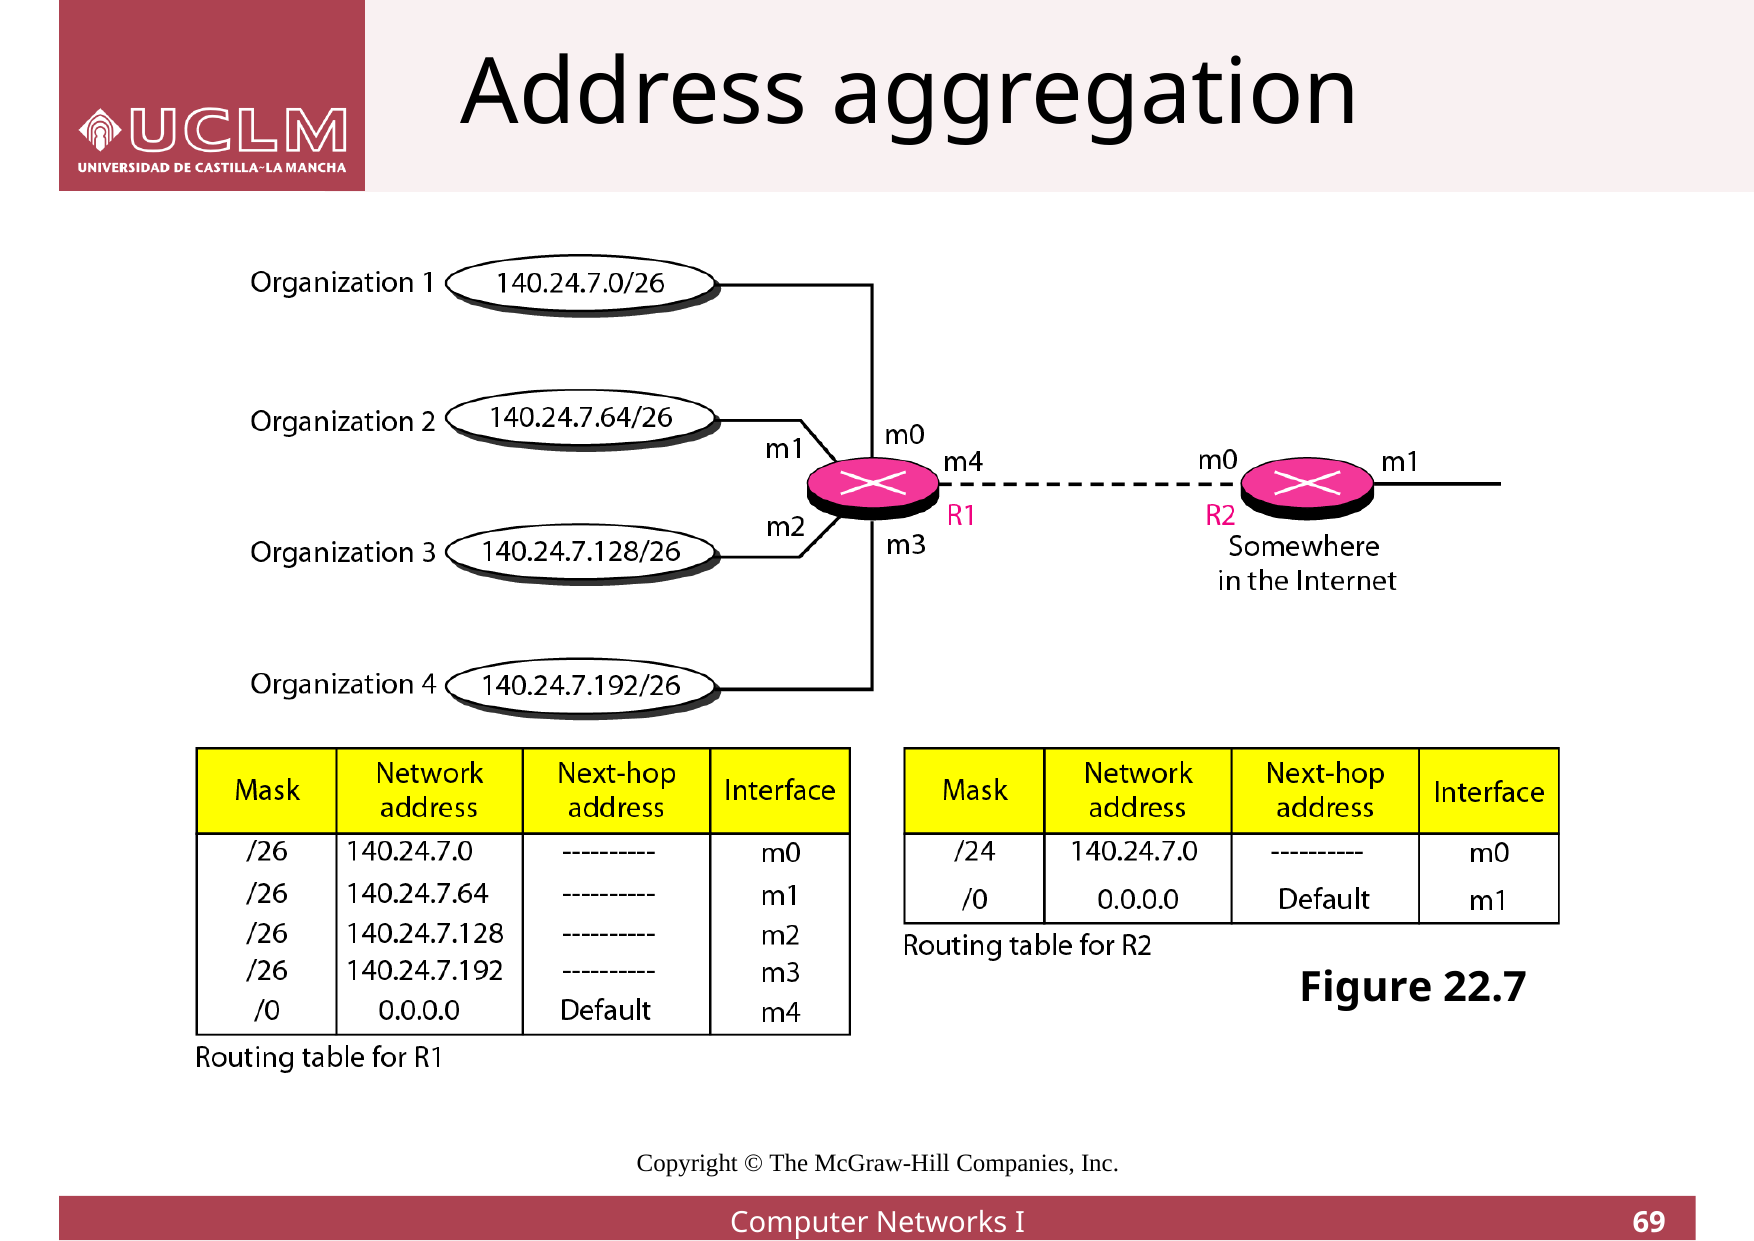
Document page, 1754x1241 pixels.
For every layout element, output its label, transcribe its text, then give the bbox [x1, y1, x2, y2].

text_box Copyright © The McGraw-Hill Companies, Inc. [478, 1136, 1276, 1184]
picture [59, 0, 365, 191]
title Address aggregation [413, 0, 1667, 198]
picture [194, 254, 1560, 1074]
text_box Figure 22.7 [1299, 952, 1595, 1068]
